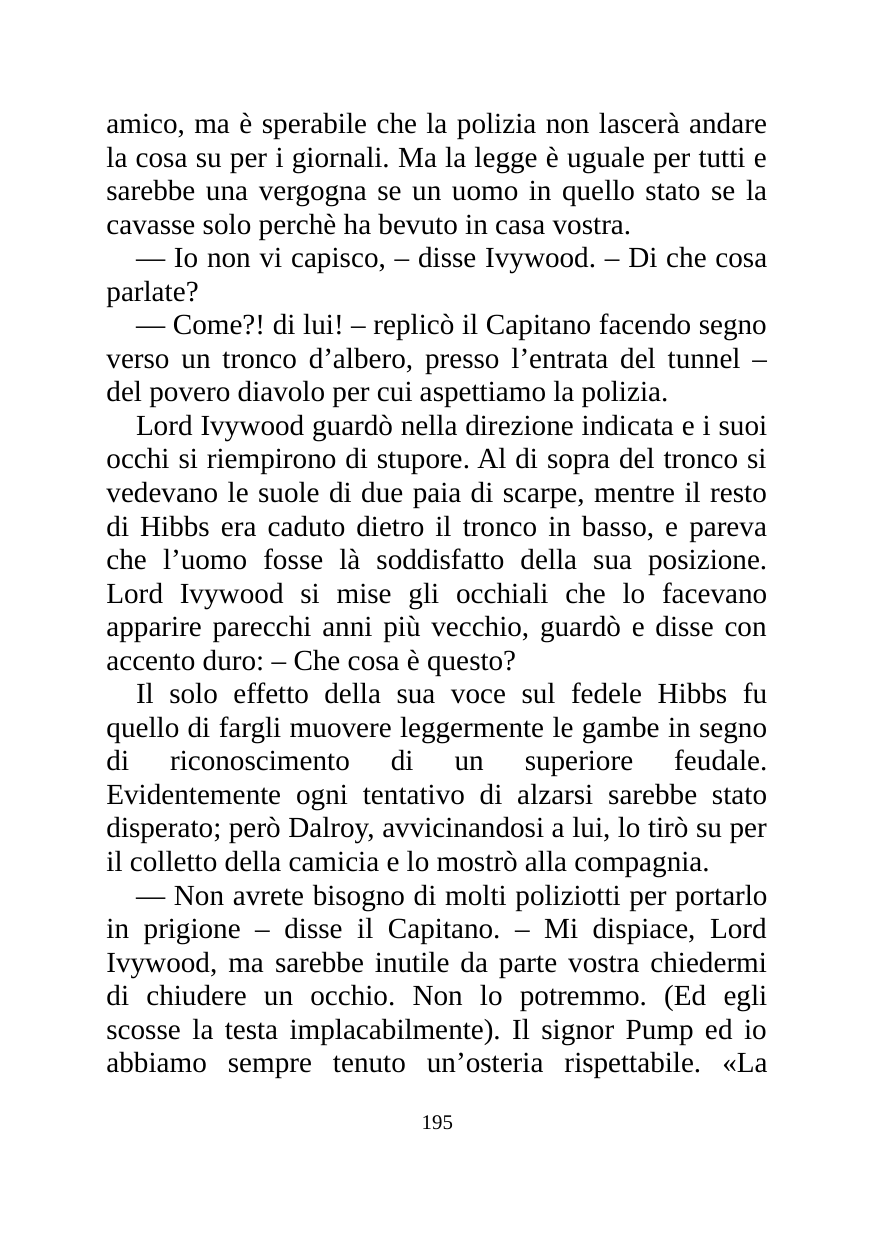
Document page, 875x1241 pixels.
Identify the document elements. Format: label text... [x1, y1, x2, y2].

text — Io non vi capisco, – disse Ivywood. – Di che cosa parlate? [106, 240, 768, 307]
text Lord Ivywood guardò nella direzione indicata e i suoi occhi si riempirono di stupore. Al di sopra del tronco si vedevano le suole di due paia di scarpe, mentre il resto di Hibbs era caduto dietro il tronco in basso, e pareva che l’uomo fosse là soddisfatto della sua posizione. Lord Ivywood si mise gli occhiali che lo facevano apparire parecchi anni più vecchio, guardò e disse con accento duro: – Che cosa è questo? [106, 408, 768, 676]
text — Non avrete bisogno di molti poliziotti per portarlo in prigione – disse il Capitano. – Mi dispiace, Lord Ivywood, ma sarebbe inutile da parte vostra chiedermi di chiudere un occhio. Non lo potremmo. (Ed egli scosse la testa implacabilmente). Il signor Pump ed io abbiamo sempre tenuto un’osteria rispettabile. «La [106, 878, 768, 1079]
text — Come?! di lui! – replicò il Capitano facendo segno verso un tronco d’albero, presso l’entrata del tunnel – del povero diavolo per cui aspettiamo la polizia. [106, 307, 768, 408]
text amico, ma è sperabile che la polizia non lascerà andare la cosa su per i giornali. Ma la legge è uguale per tutti e sarebbe una vergogna se un uomo in quello stato se la cavasse solo perchè ha bevuto in casa vostra. [106, 106, 768, 240]
text Il solo effetto della sua voce sul fedele Hibbs fu quello di fargli muovere leggermente le gambe in segno di riconoscimento di un superiore feudale. Evidentemente ogni tentativo di alzarsi sarebbe stato disperato; però Dalroy, avvicinandosi a lui, lo tirò su per il colletto della camicia e lo mostrò alla compagnia. [106, 676, 768, 878]
